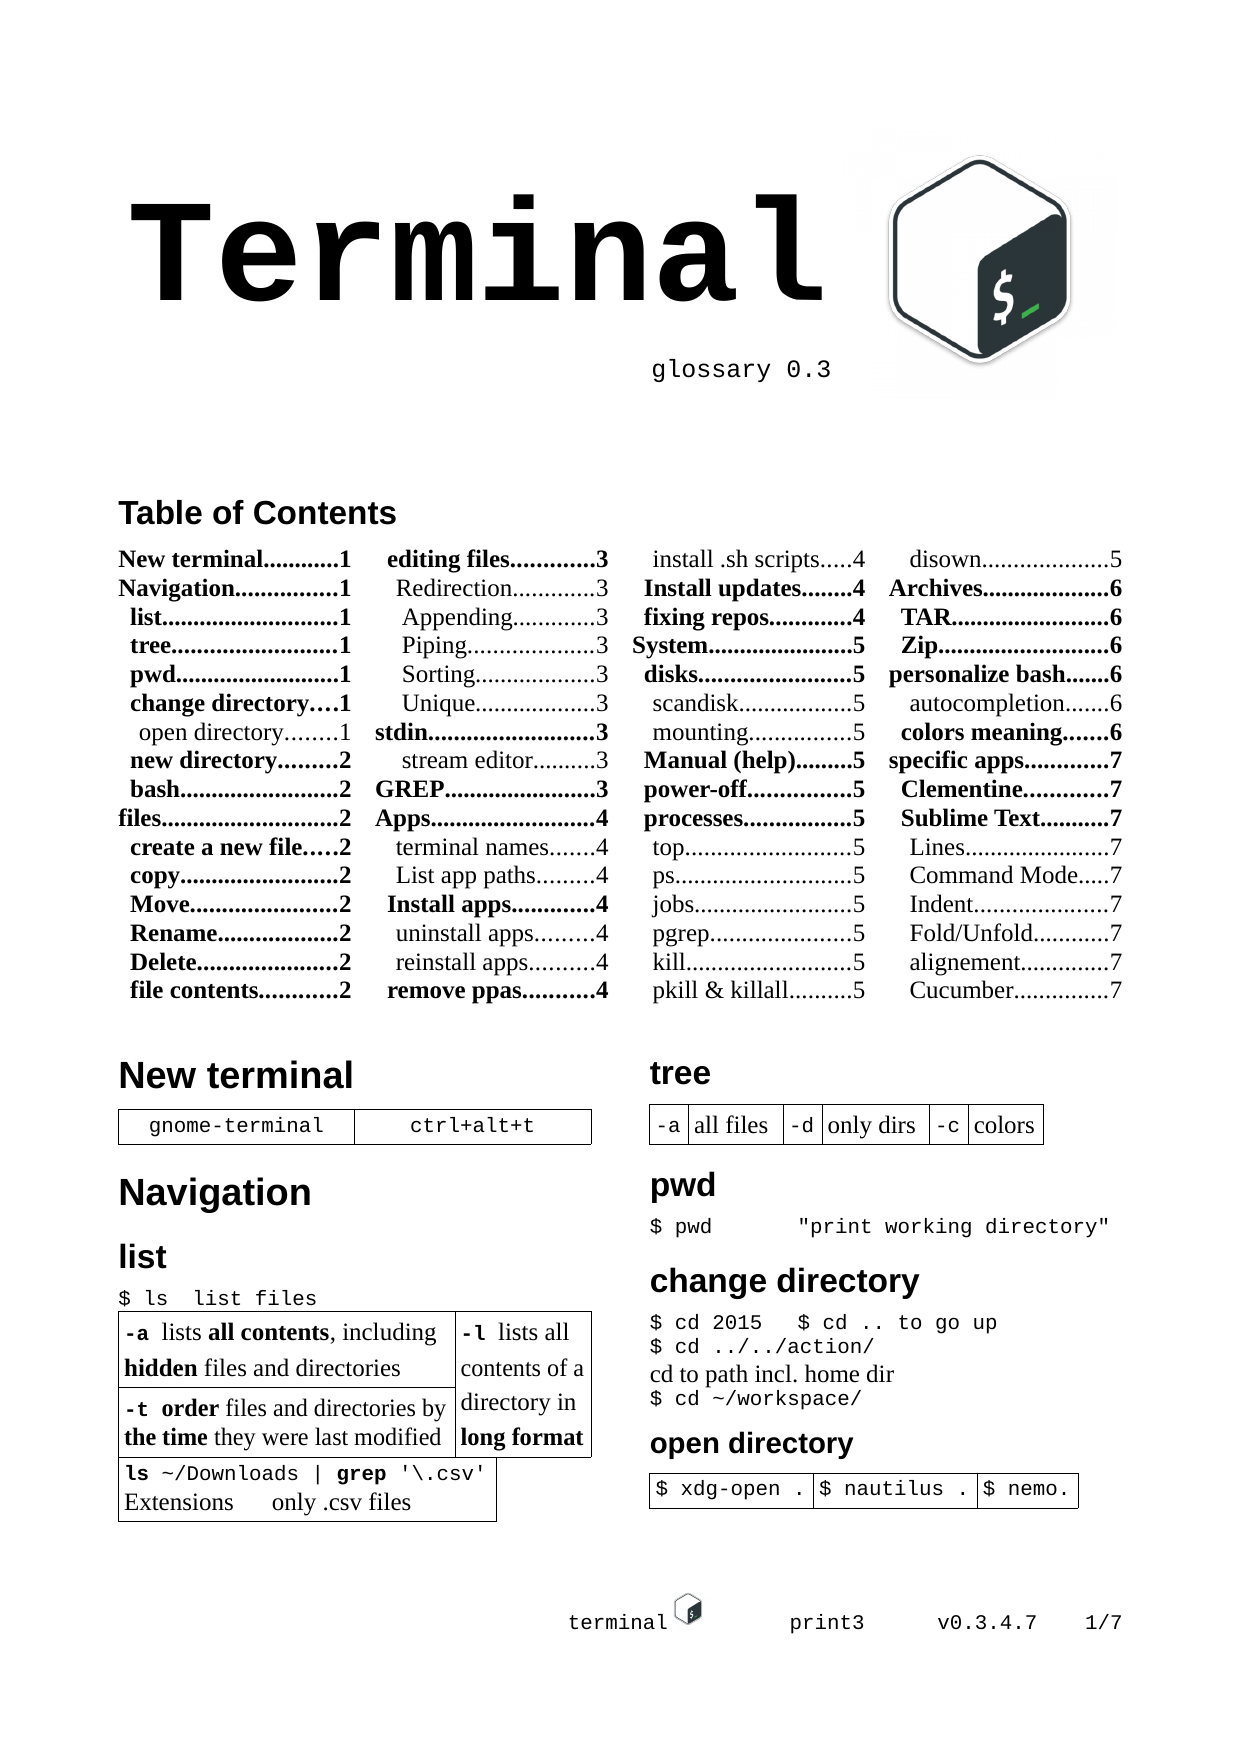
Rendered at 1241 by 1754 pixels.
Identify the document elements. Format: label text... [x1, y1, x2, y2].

text stream editor 3 [402, 745, 608, 774]
subtitle pwd [649, 1165, 1122, 1204]
text Move 2 [130, 889, 351, 918]
text GREP 3 [375, 774, 608, 803]
table_header -a lists all contents, including hidden files and directories [119, 1312, 455, 1387]
text New terminal 1 [118, 544, 351, 573]
text Apps 4 [375, 803, 608, 832]
text list 1 [130, 602, 351, 630]
text files 2 [118, 803, 351, 832]
text Unique 3 [402, 688, 608, 717]
text pgrep 5 [652, 918, 865, 947]
text power-off 5 [644, 774, 865, 803]
table_header [837, 118, 1123, 421]
picture [842, 123, 1117, 399]
text Command Mode 7 [909, 860, 1122, 889]
text install .sh scripts 4 [652, 544, 865, 573]
subtitle Table of Contents [118, 493, 1122, 532]
table_header colors [969, 1105, 1043, 1144]
text cd to path incl. home dir [649, 1359, 1122, 1388]
subtitle list [118, 1237, 591, 1275]
text Install apps 4 [387, 889, 608, 918]
table_header -c [930, 1105, 968, 1144]
text $ cd ../../action/ [649, 1336, 1122, 1359]
table_header ctrl+alt+t [355, 1110, 591, 1144]
text scandisk 5 [652, 688, 865, 717]
text Redirection 3 [396, 573, 608, 602]
text reinstall apps 4 [396, 947, 608, 975]
text specific apps 7 [889, 745, 1122, 774]
text Sublime Text 7 [901, 803, 1122, 832]
picture [667, 1588, 709, 1630]
text Clementine 7 [901, 774, 1122, 803]
text fixing repos 4 [644, 602, 865, 630]
text Manual (help) 5 [644, 745, 865, 774]
table_header gnome-terminal [119, 1110, 354, 1144]
text Install updates 4 [644, 573, 865, 602]
subtitle change directory [649, 1261, 1122, 1299]
text alignement 7 [909, 947, 1122, 975]
text autocompletion 6 [909, 688, 1122, 717]
text Rename 2 [130, 918, 351, 947]
text ps 5 [652, 860, 865, 889]
text Lines 7 [909, 832, 1122, 860]
table_header -a [650, 1105, 688, 1144]
table_header Terminal glossary 0.3 [118, 118, 837, 421]
text tree 1 [130, 630, 351, 659]
text colors meaning 6 [901, 717, 1122, 745]
text Piping 3 [402, 630, 608, 659]
text Archives 6 [889, 573, 1122, 602]
text mounting 5 [652, 717, 865, 745]
text Appending 3 [402, 602, 608, 630]
table_header $ nautilus . [814, 1474, 977, 1508]
text Fold/Unfold 7 [909, 918, 1122, 947]
text pwd 1 [130, 659, 351, 688]
text copy 2 [130, 860, 351, 889]
subtitle open directory [649, 1426, 1122, 1460]
text open directory 1 [139, 717, 351, 745]
table_header -l lists all contents of a directory in long format [456, 1312, 591, 1457]
text bash 2 [130, 774, 351, 803]
text uninstall apps 4 [396, 918, 608, 947]
text remove ppas 4 [387, 975, 608, 1004]
subtitle New terminal [118, 1053, 591, 1096]
subtitle Navigation [118, 1169, 591, 1213]
table_header all files [689, 1105, 783, 1144]
text System 5 [632, 630, 865, 659]
table_header only dirs [823, 1105, 929, 1144]
text Indent 7 [909, 889, 1122, 918]
text editing files 3 [387, 544, 608, 573]
text top 5 [652, 832, 865, 860]
text $ cd 2015 $ cd .. to go up [649, 1312, 1122, 1336]
text $ cd ~/workspace/ [649, 1388, 1122, 1412]
text Navigation 1 [118, 573, 351, 602]
text change directory 1 [130, 688, 351, 717]
table_header ls ~/Downloads | grep '\.csv' Extensions only .csv files [119, 1458, 496, 1521]
text Zip 6 [901, 630, 1122, 659]
text Sorting 3 [402, 659, 608, 688]
table_header -d [784, 1105, 822, 1144]
text create a new file 2 [130, 832, 351, 860]
text $ ls list files [118, 1288, 591, 1311]
table_header $ xdg-open . [650, 1474, 813, 1508]
text Cucumber 7 [909, 975, 1122, 1004]
table_cell -t order files and directories by the time they were last modified [119, 1388, 455, 1457]
text disown 5 [909, 544, 1122, 573]
text new directory 2 [130, 745, 351, 774]
text TAR 6 [901, 602, 1122, 630]
text disks 5 [644, 659, 865, 688]
text $ pwd "print working directory" [649, 1216, 1122, 1240]
text stdin 3 [375, 717, 608, 745]
text kill 5 [652, 947, 865, 975]
text file contents 2 [130, 975, 351, 1004]
text processes 5 [644, 803, 865, 832]
text Delete 2 [130, 947, 351, 975]
text jobs 5 [652, 889, 865, 918]
table_header $ nemo. [978, 1474, 1078, 1508]
subtitle tree [649, 1053, 1122, 1091]
text terminal names 4 [396, 832, 608, 860]
text personalize bash 6 [889, 659, 1122, 688]
text pkill & killall 5 [652, 975, 865, 1004]
text List app paths 4 [396, 860, 608, 889]
